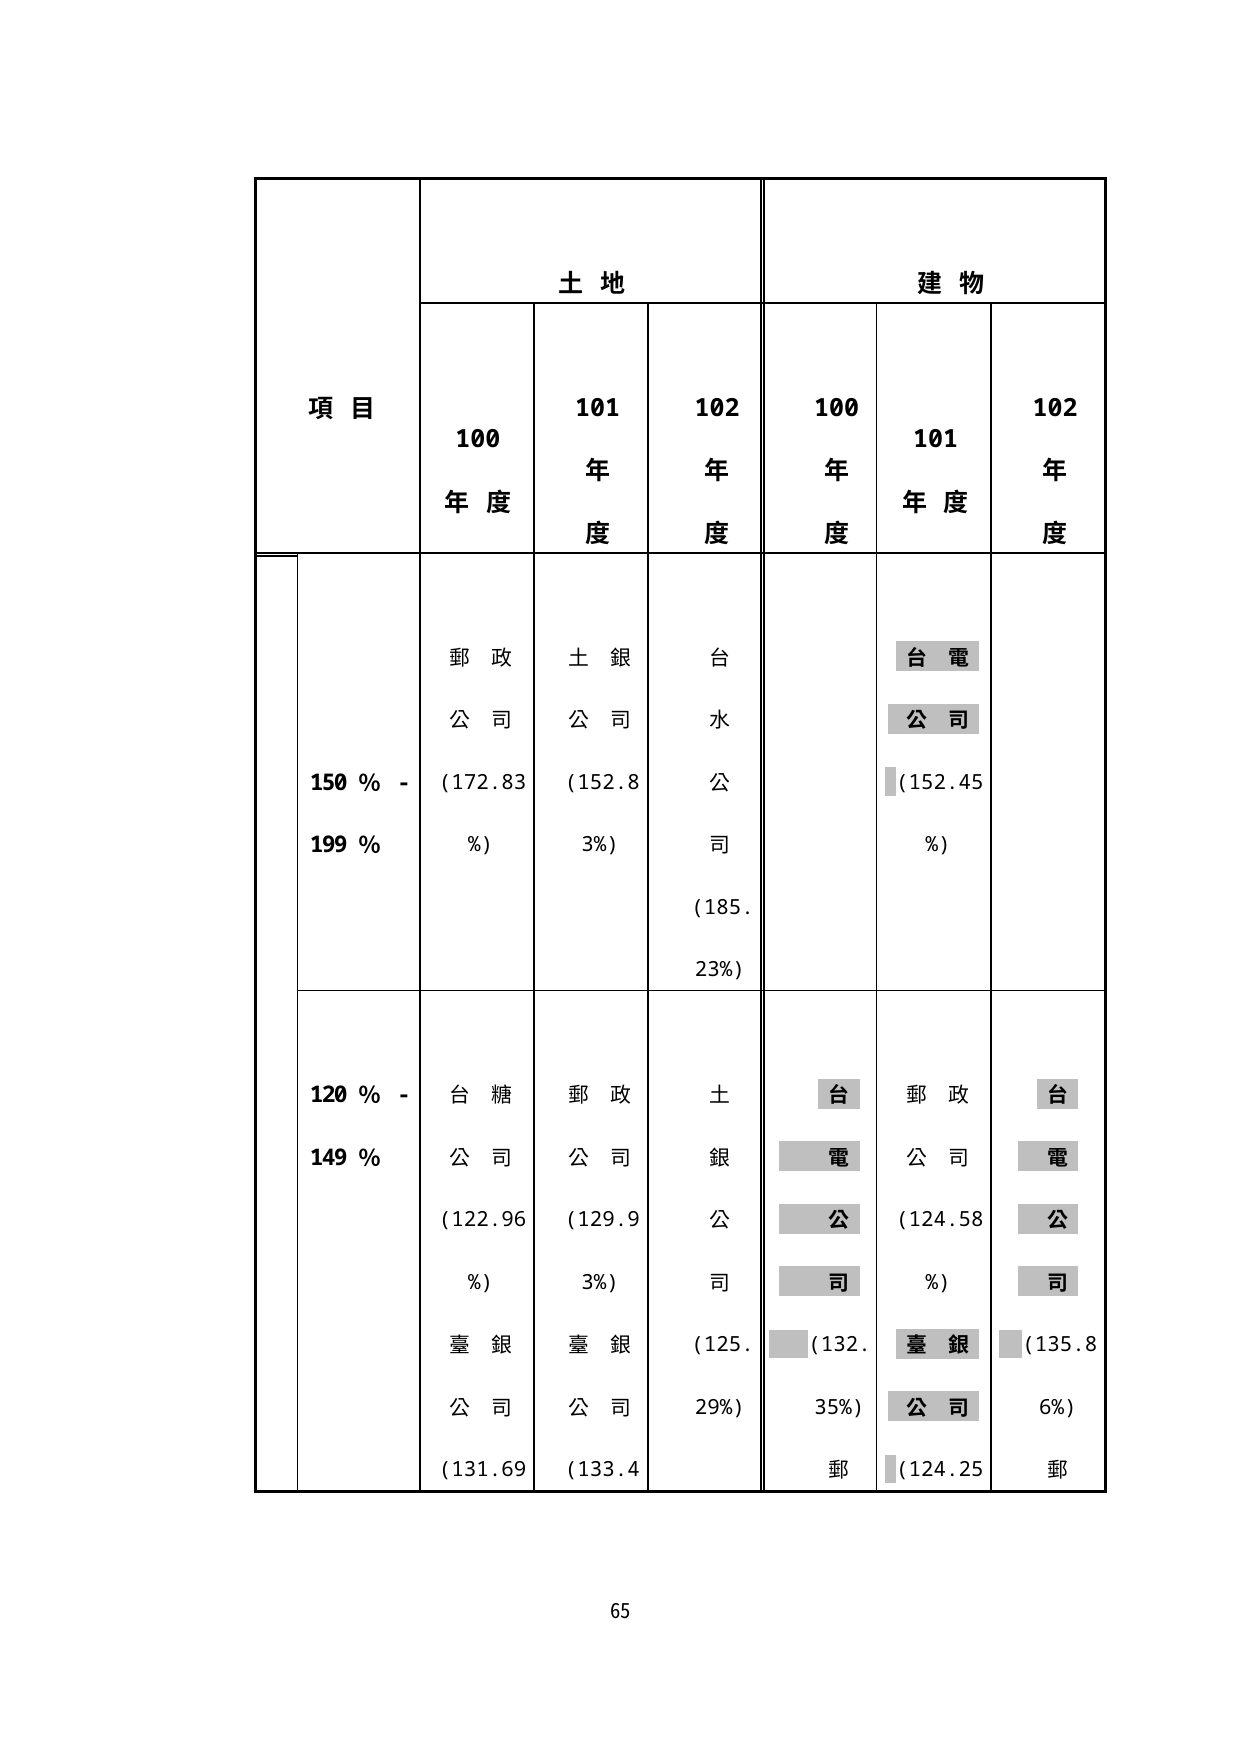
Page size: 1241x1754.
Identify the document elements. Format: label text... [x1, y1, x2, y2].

table_header 土地 [421, 180, 760, 302]
table_cell 台電公司(135.86%) 郵 [992, 991, 1104, 1490]
table_cell 台糖公司(122.96%) 臺銀公司(131.69 [421, 991, 533, 1490]
table_cell 100年度 [765, 304, 876, 552]
table_cell 101年度 [877, 304, 990, 552]
table_cell 土銀公司(152.83%) [535, 554, 647, 990]
table_cell 100年度 [421, 304, 533, 552]
table_cell 120％-149％ [298, 991, 419, 1490]
table_cell 郵政公司(172.83%) [421, 554, 533, 990]
table_cell 台電公司(152.45%) [877, 554, 990, 990]
table_cell 102年度 [649, 304, 760, 552]
table_cell 台電公司(132.35%) 郵 [765, 991, 876, 1490]
table_cell 郵政公司(129.93%) 臺銀公司(133.4 [535, 991, 647, 1490]
table_cell 土銀公司(125.29%) [649, 991, 760, 1490]
table_cell 101年度 [535, 304, 647, 552]
table_cell [992, 554, 1104, 990]
table_header 項目 [257, 180, 419, 552]
table_cell [257, 557, 297, 1490]
table_cell 150％-199％ [298, 554, 419, 990]
table_header 建物 [765, 180, 1104, 302]
table_cell 102年度 [992, 304, 1104, 552]
table_cell 郵政公司(124.58%) 臺銀公司(124.25 [877, 991, 990, 1490]
table_cell 台水公司(185.23%) [649, 554, 760, 990]
table_cell [765, 554, 876, 990]
